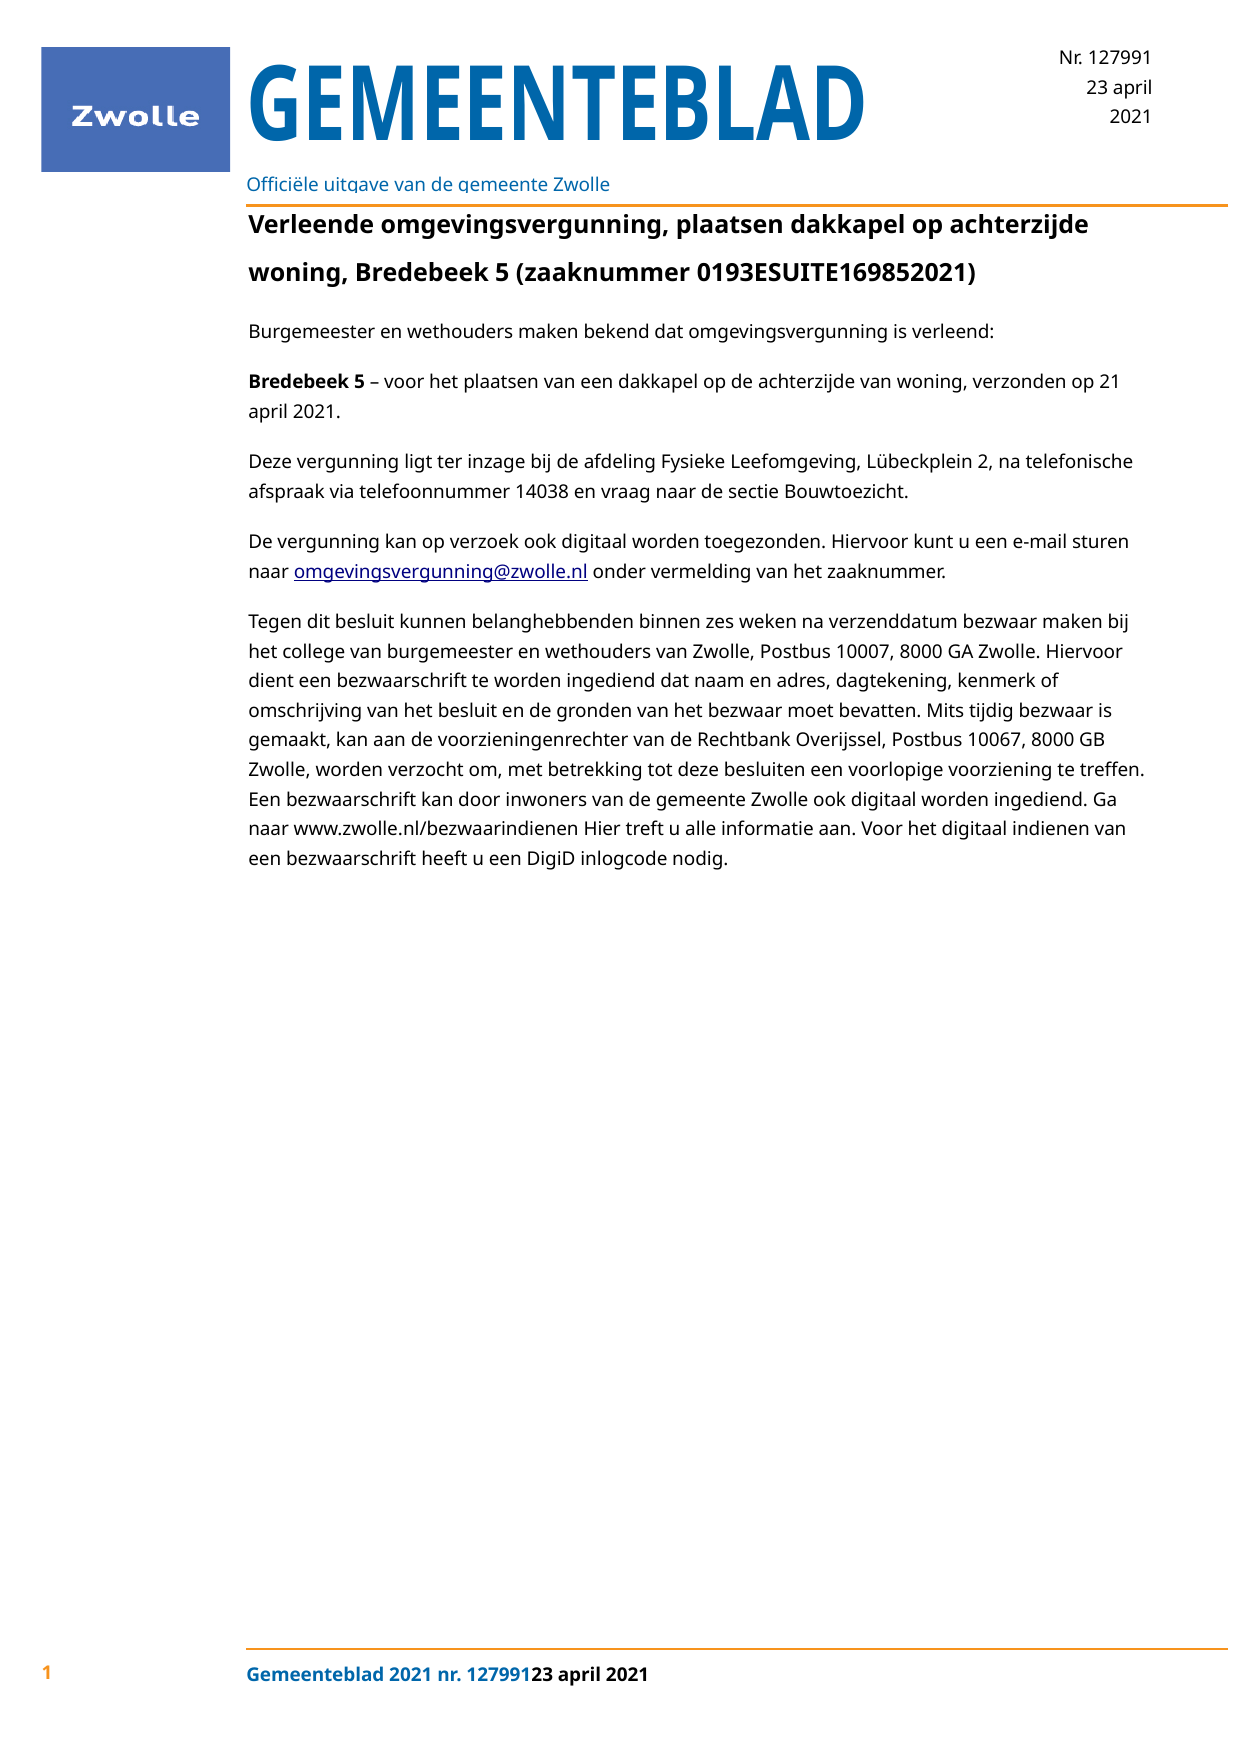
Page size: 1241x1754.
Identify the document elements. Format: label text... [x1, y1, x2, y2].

text De vergunning kan op verzoek ook digitaal worden toegezonden. Hiervoor kunt u een e-mail sturen naar omgevingsvergunning@zwolle.nl onder vermelding van het zaaknummer. [248, 528, 1152, 584]
text Tegen dit besluit kunnen belanghebbenden binnen zes weken na verzenddatum bezwaar maken bij het college van burgemeester en wethouders van Zwolle, Postbus 10007, 8000 GA Zwolle. Hiervoor dient een bezwaarschrift te worden ingediend dat naam en adres, dagtekening, kenmerk of omschrijving van het besluit en de gronden van het bezwaar moet bevatten. Mits tijdig bezwaar is gemaakt, kan aan de voorzieningenrechter van de Rechtbank Overijssel, Postbus 10067, 8000 GB Zwolle, worden verzocht om, met betrekking tot deze besluiten een voorlopige voorziening te treffen. Een bezwaarschrift kan door inwoners van de gemeente Zwolle ook digitaal worden ingediend. Ga naar www.zwolle.nl/bezwaarindienen Hier treft u alle informatie aan. Voor het digitaal indienen van een bezwaarschrift heeft u een DigiD inlogcode nodig. [248, 608, 1152, 871]
picture [41, 47, 231, 172]
text Verleende omgevingsvergunning, plaatsen dakkapel op achterzijde woning, Bredebeek 5 (zaaknummer 0193ESUITE169852021) [248, 207, 1152, 288]
text Deze vergunning ligt ter inzage bij de afdeling Fysieke Leefomgeving, Lübeckplein 2, na telefonische afspraak via telefoonnummer 14038 en vraag naar de sectie Bouwtoezicht. [248, 448, 1152, 504]
text Burgemeester en wethouders maken bekend dat omgevingsvergunning is verleend: [248, 318, 1152, 344]
text Bredebeek 5 – voor het plaatsen van een dakkapel op de achterzijde van woning, verzonden op 21 april 2021. [248, 368, 1152, 424]
